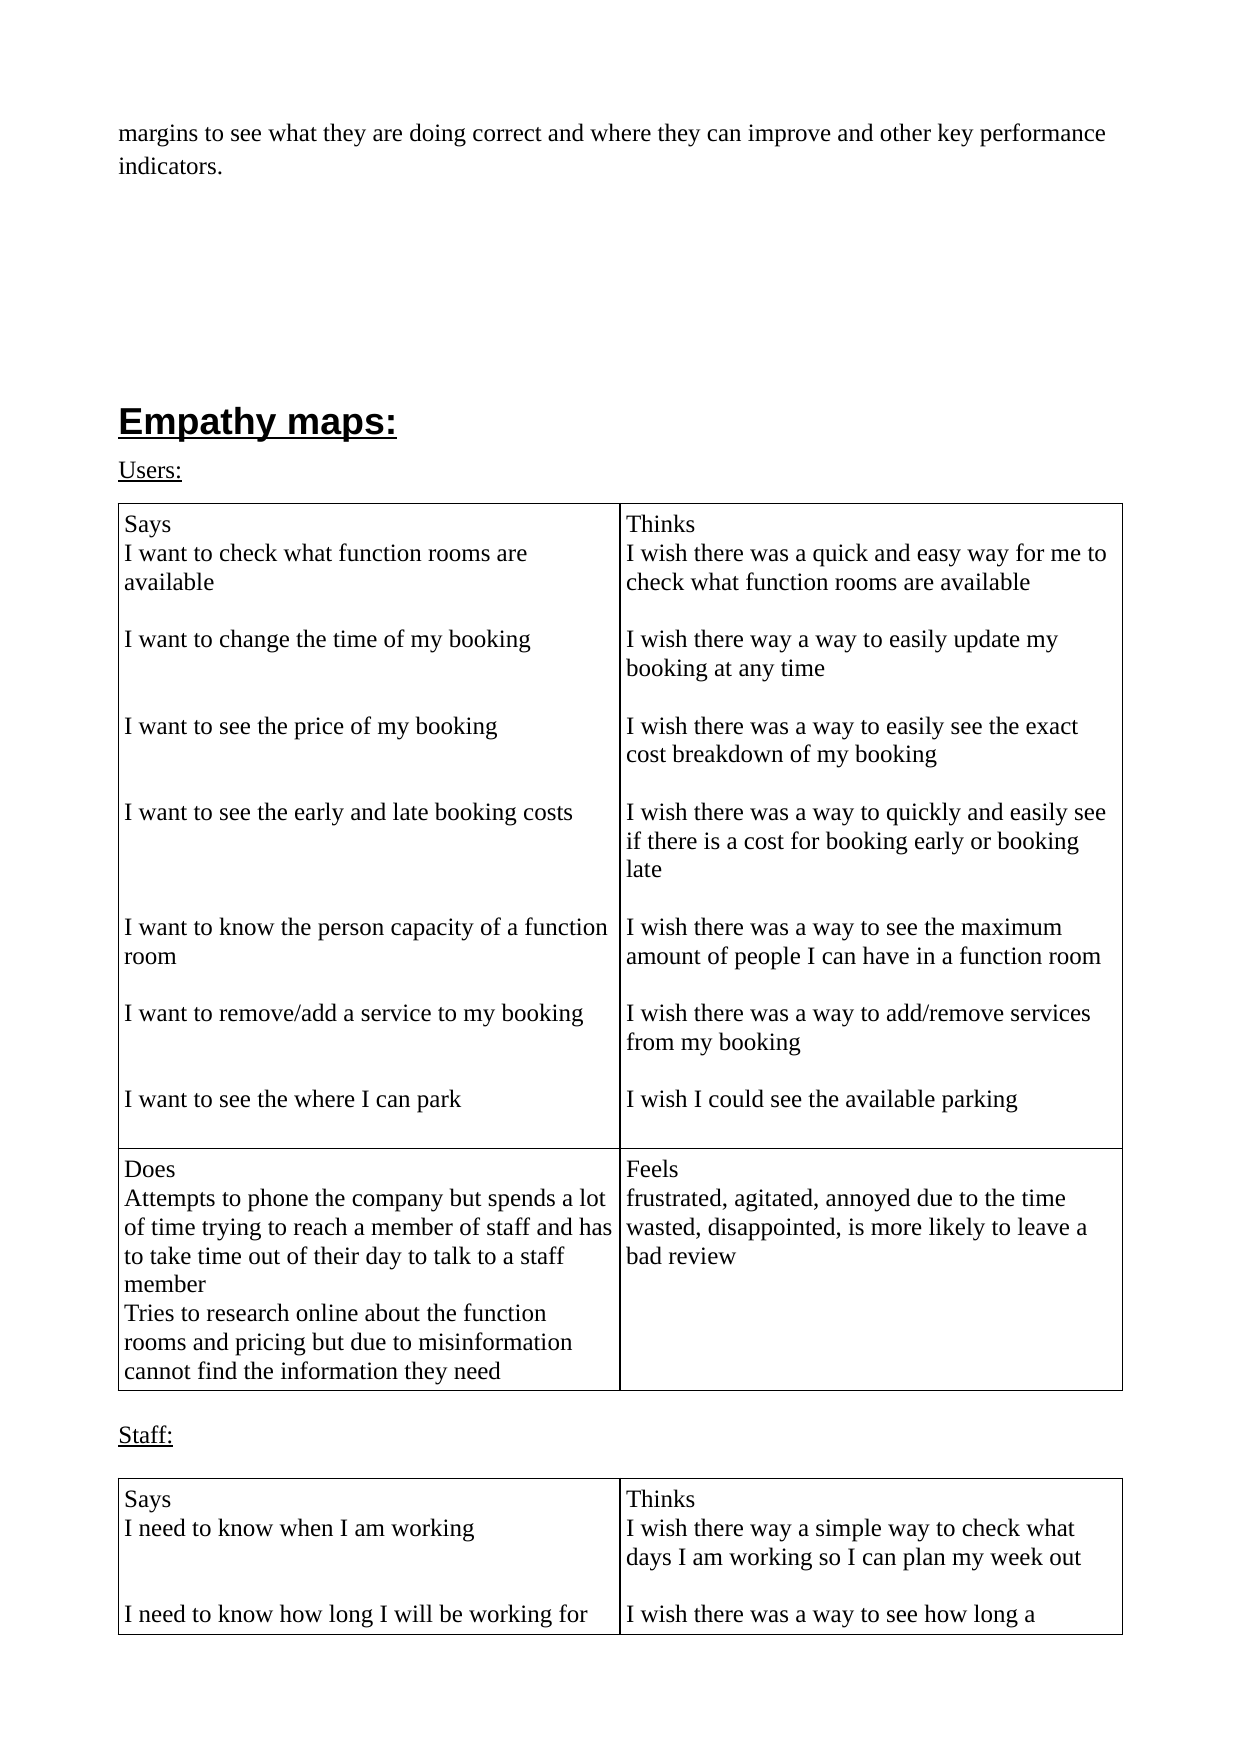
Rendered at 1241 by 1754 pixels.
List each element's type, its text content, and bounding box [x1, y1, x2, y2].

text Staff: [118, 1420, 1122, 1449]
table_header Thinks I wish there way a simple way to check what days I am working so I can plan my week out I wish there was a way to see how long a [621, 1479, 1122, 1634]
table_header Says I want to check what function rooms are available I want to change the time of my booking I want to see the price of my booking I want to see the early and late booking costs I want to know the person capacity of a function room I want to remove/add a service to my booking I want to see the where I can park [119, 504, 619, 1148]
table_header Thinks I wish there was a quick and easy way for me to check what function rooms are available I wish there way a way to easily update my booking at any time I wish there was a way to easily see the exact cost breakdown of my booking I wish there was a way to quickly and easily see if there is a cost for booking early or booking late I wish there was a way to see the maximum amount of people I can have in a function room I wish there was a way to add/remove services from my booking I wish I could see the available parking [621, 504, 1122, 1148]
table_cell Feels frustrated, agitated, annoyed due to the time wasted, disappointed, is more likely to leave a bad review [621, 1149, 1122, 1390]
subtitle Empathy maps: [118, 399, 1122, 443]
text Users: [118, 455, 1122, 484]
table_header Says I need to know when I am working I need to know how long I will be working for [119, 1479, 619, 1634]
table_cell Does Attempts to phone the company but spends a lot of time trying to reach a member of staff and has to take time out of their day to talk to a staff member Tries to research online about the function rooms and pricing but due to misinformation cannot find the information they need [119, 1149, 619, 1390]
text margins to see what they are doing correct and where they can improve and other key performance indicators. [118, 118, 1122, 180]
